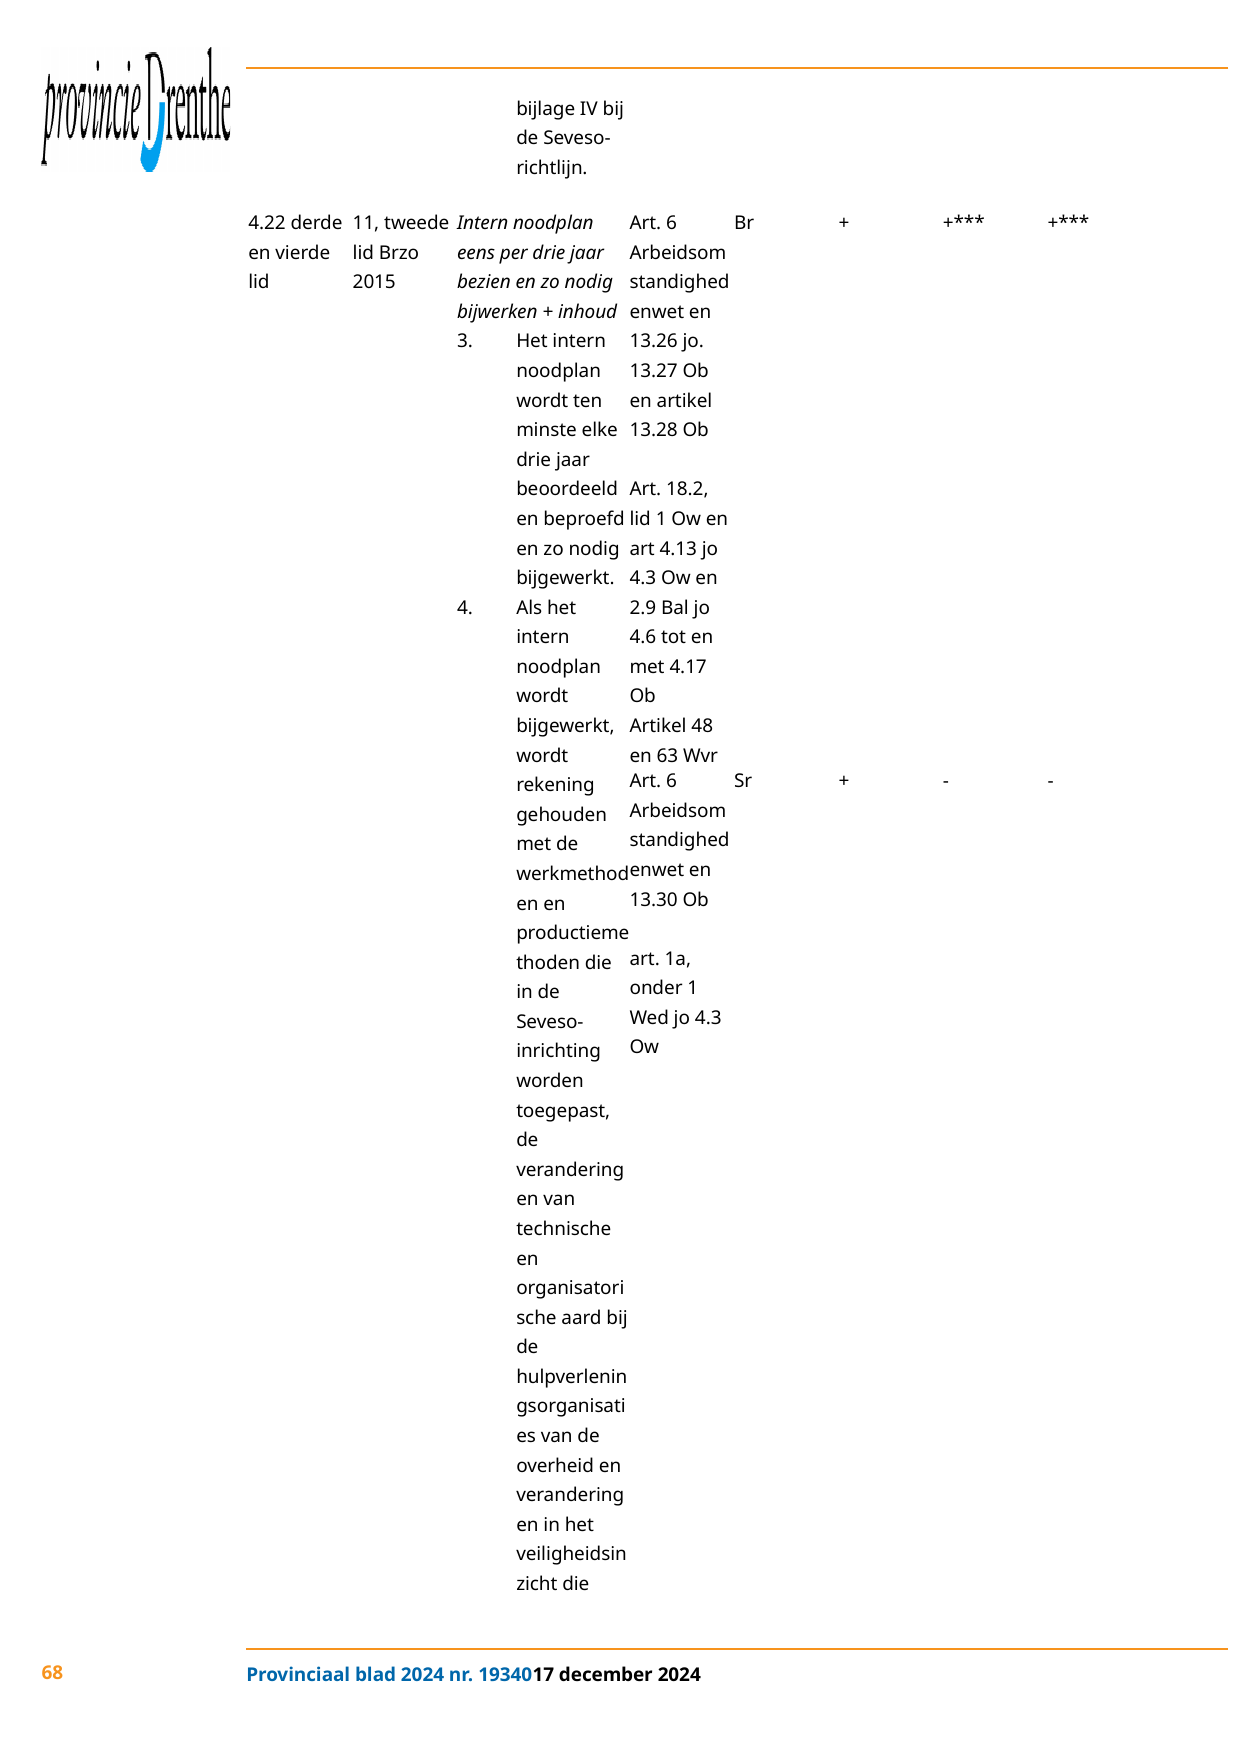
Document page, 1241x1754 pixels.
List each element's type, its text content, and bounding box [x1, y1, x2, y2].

table_cell [353, 95, 457, 209]
table_cell Art. 6 Arbeidsomstandighedenwet en 13.30 Ob art. 1a, onder 1 Wed jo 4.3 Ow [629, 768, 734, 1596]
table_cell +*** [1047, 209, 1152, 767]
table_cell Intern noodplan eens per drie jaar bezien en zo nodig bijwerken + inhoud Het intern noodplan wordt ten minste elke drie jaar beoordeeld en beproefd en zo nodig bijgewerkt. Als het intern noodplan wordt bijgewerkt, wordt rekening gehouden met de werkmethoden en productiemethoden die in de Seveso-inrichting worden toegepast, de veranderingen van technische en organisatorische aard bij de hulpverleningsorganisaties van de overheid en veranderingen in het veiligheidsinzicht die [457, 209, 629, 1596]
picture [41, 47, 231, 172]
table_cell + [838, 209, 943, 767]
table_cell - [1047, 768, 1152, 1596]
table_cell bijlage IV bij de Seveso-richtlijn. [457, 95, 629, 209]
table_cell Art. 6 Arbeidsomstandighedenwet en 13.26 jo. 13.27 Ob en artikel 13.28 Ob Art. 18.2, lid 1 Ow en art 4.13 jo 4.3 Ow en 2.9 Bal jo 4.6 tot en met 4.17 Ob Artikel 48 en 63 Wvr [629, 209, 734, 767]
table_cell - [943, 768, 1047, 1596]
table_cell [629, 95, 734, 209]
table_cell + [838, 768, 943, 1596]
table_cell [838, 95, 943, 209]
table_cell Br [734, 209, 838, 767]
table_cell +*** [943, 209, 1047, 767]
table_cell - [1047, 95, 1152, 209]
table_cell 4.22 derde en vierde lid [248, 209, 352, 1596]
table_cell [734, 95, 838, 209]
table_cell 11, tweede lid Brzo 2015 [353, 209, 457, 1596]
table_cell - [943, 95, 1047, 209]
table_cell [248, 95, 352, 209]
table_cell Sr [734, 768, 838, 1596]
